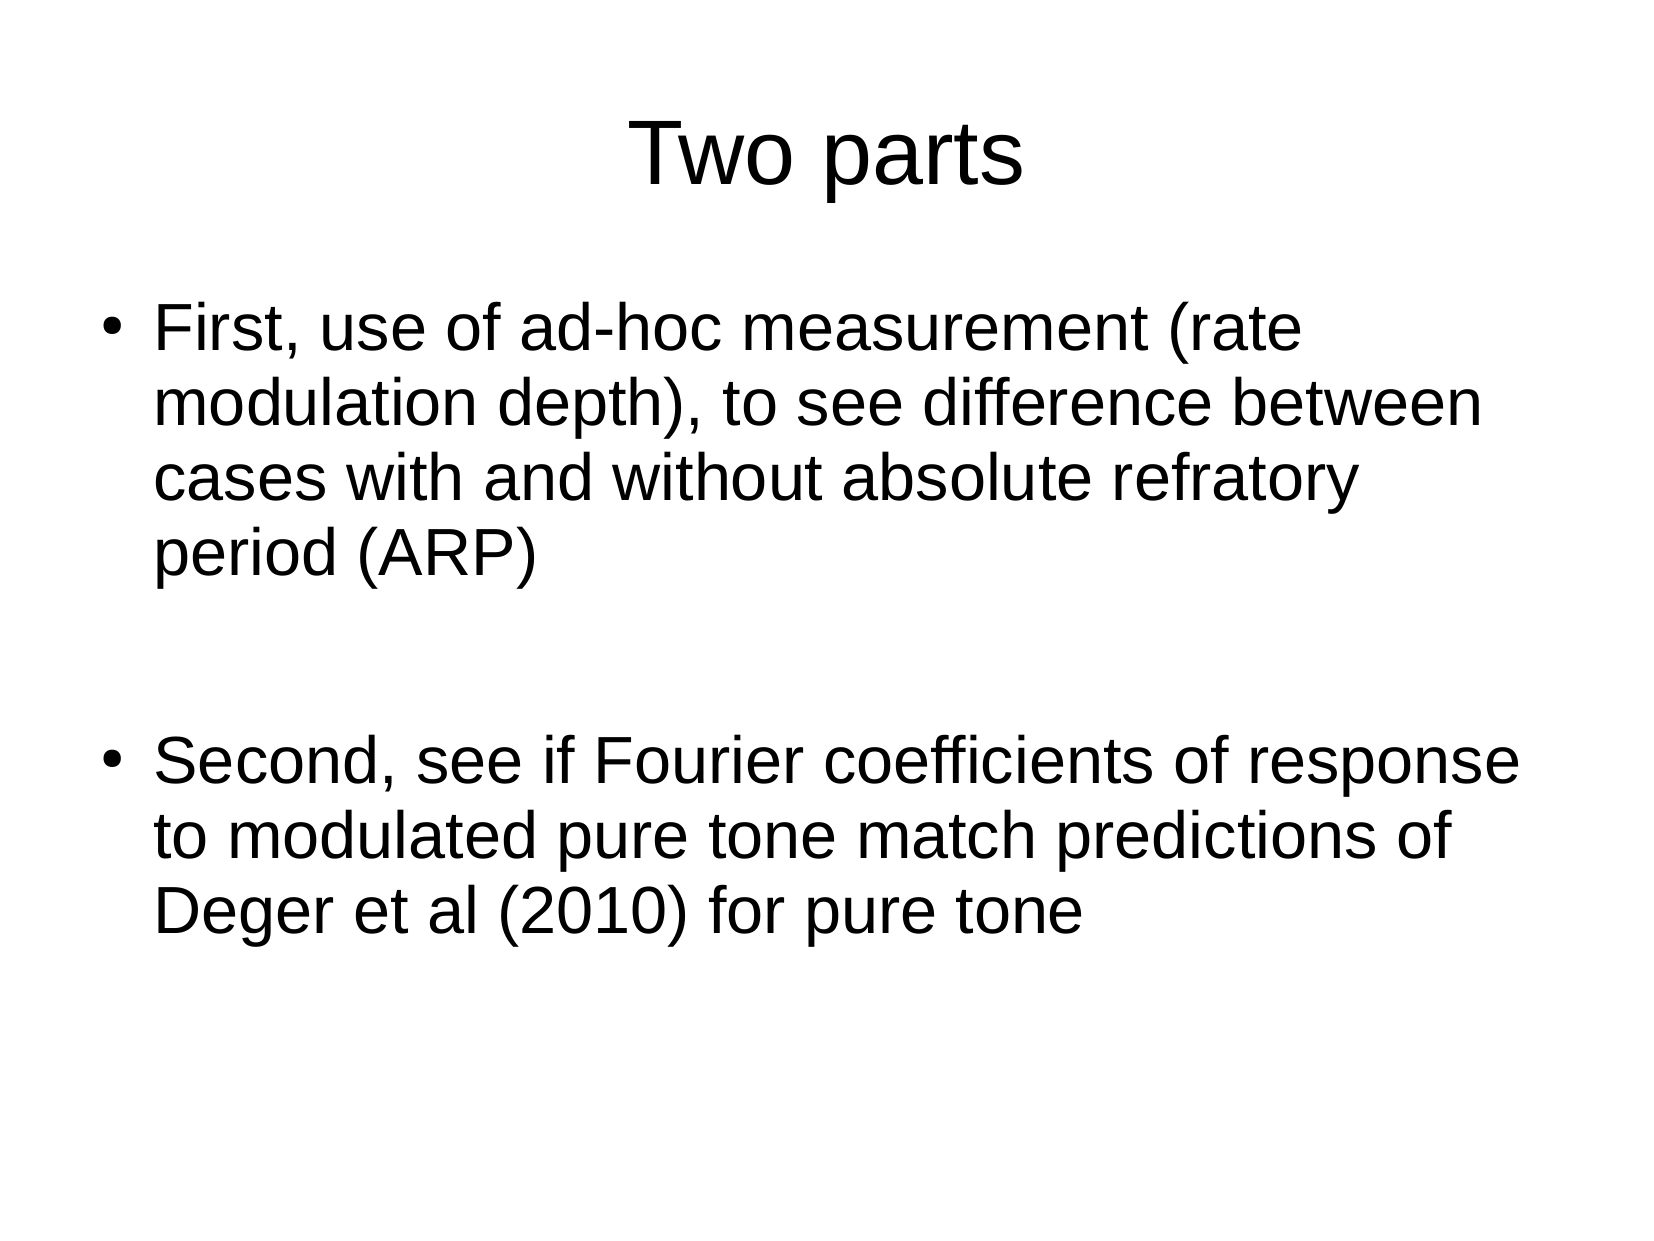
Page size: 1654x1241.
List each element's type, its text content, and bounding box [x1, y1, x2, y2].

title Two parts [82, 49, 1571, 257]
list First, use of ad-hoc measurement (rate modulation depth), to see difference between cases with and without absolute refratory period (ARP) Second, see if Fourier coefficients of response to modulated pure tone match predictions of Deger et al (2010) for pure tone [82, 290, 1538, 1010]
